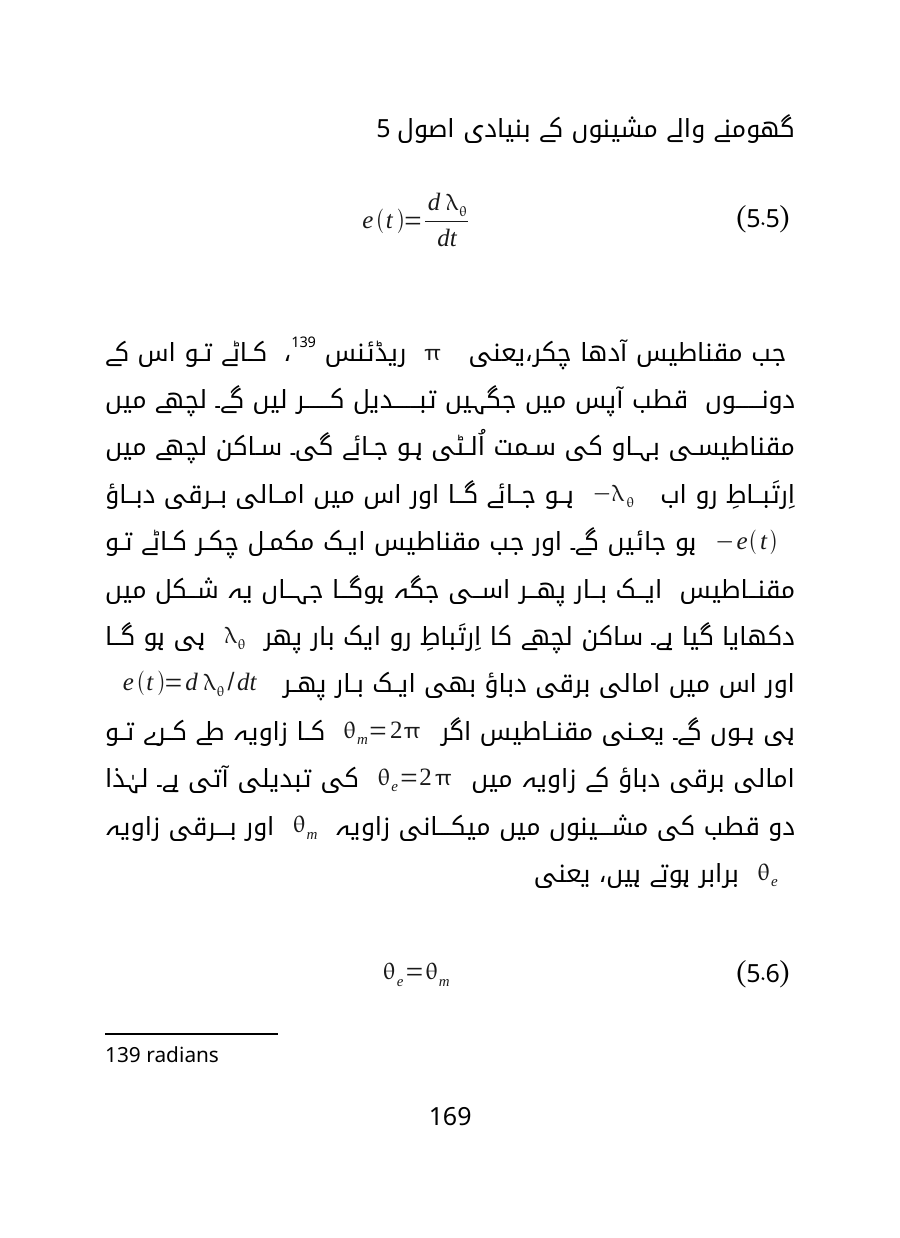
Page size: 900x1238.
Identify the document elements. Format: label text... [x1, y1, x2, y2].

text radians [105, 1040, 795, 1068]
text جب مقناطیس آدھا چکر،یعنی ریڈئنس ، کاٹے تو اس کے دونوں قطب آپس میں جگہیں تبدیل کر لیں گے۔ لچھے میں مقناطیسی بہاو کی سمت اُلٹی ہو جائے گی۔ ساکن لچھے میں اِرتَباطِ رو اب ہو جائے گا اور اس میں امالی برقی دباؤہو جائیں گے۔ اور جب مقناطیس ایک مکمل چکر کاٹے تو مقناطیس ایک بار پھر اسی جگہ ہوگا جہاں یہ شکل میں دکھایا گیا ہے۔ ساکن لچھے کا اِرتَباطِ رو ایک بار پھرہی ہو گا اور اس میں امالی برقی دباؤ بھی ایک بار پھر ہی ہوں گے۔ یعنی مقناطیس اگرکا زاویہ طے کرے تو امالی برقی دباؤ کے زاویہ میںکی تبدیلی آتی ہے۔ لہٰذا دو قطب کی مشینوں میں میکانی زاویہاور برقی زاویہبرابر ہوتے ہیں، یعنی [105, 329, 795, 898]
table_header (5.6) [718, 944, 795, 1016]
table_header [105, 182, 718, 269]
table_header (5.5) [718, 182, 795, 269]
table_header [105, 944, 718, 1016]
